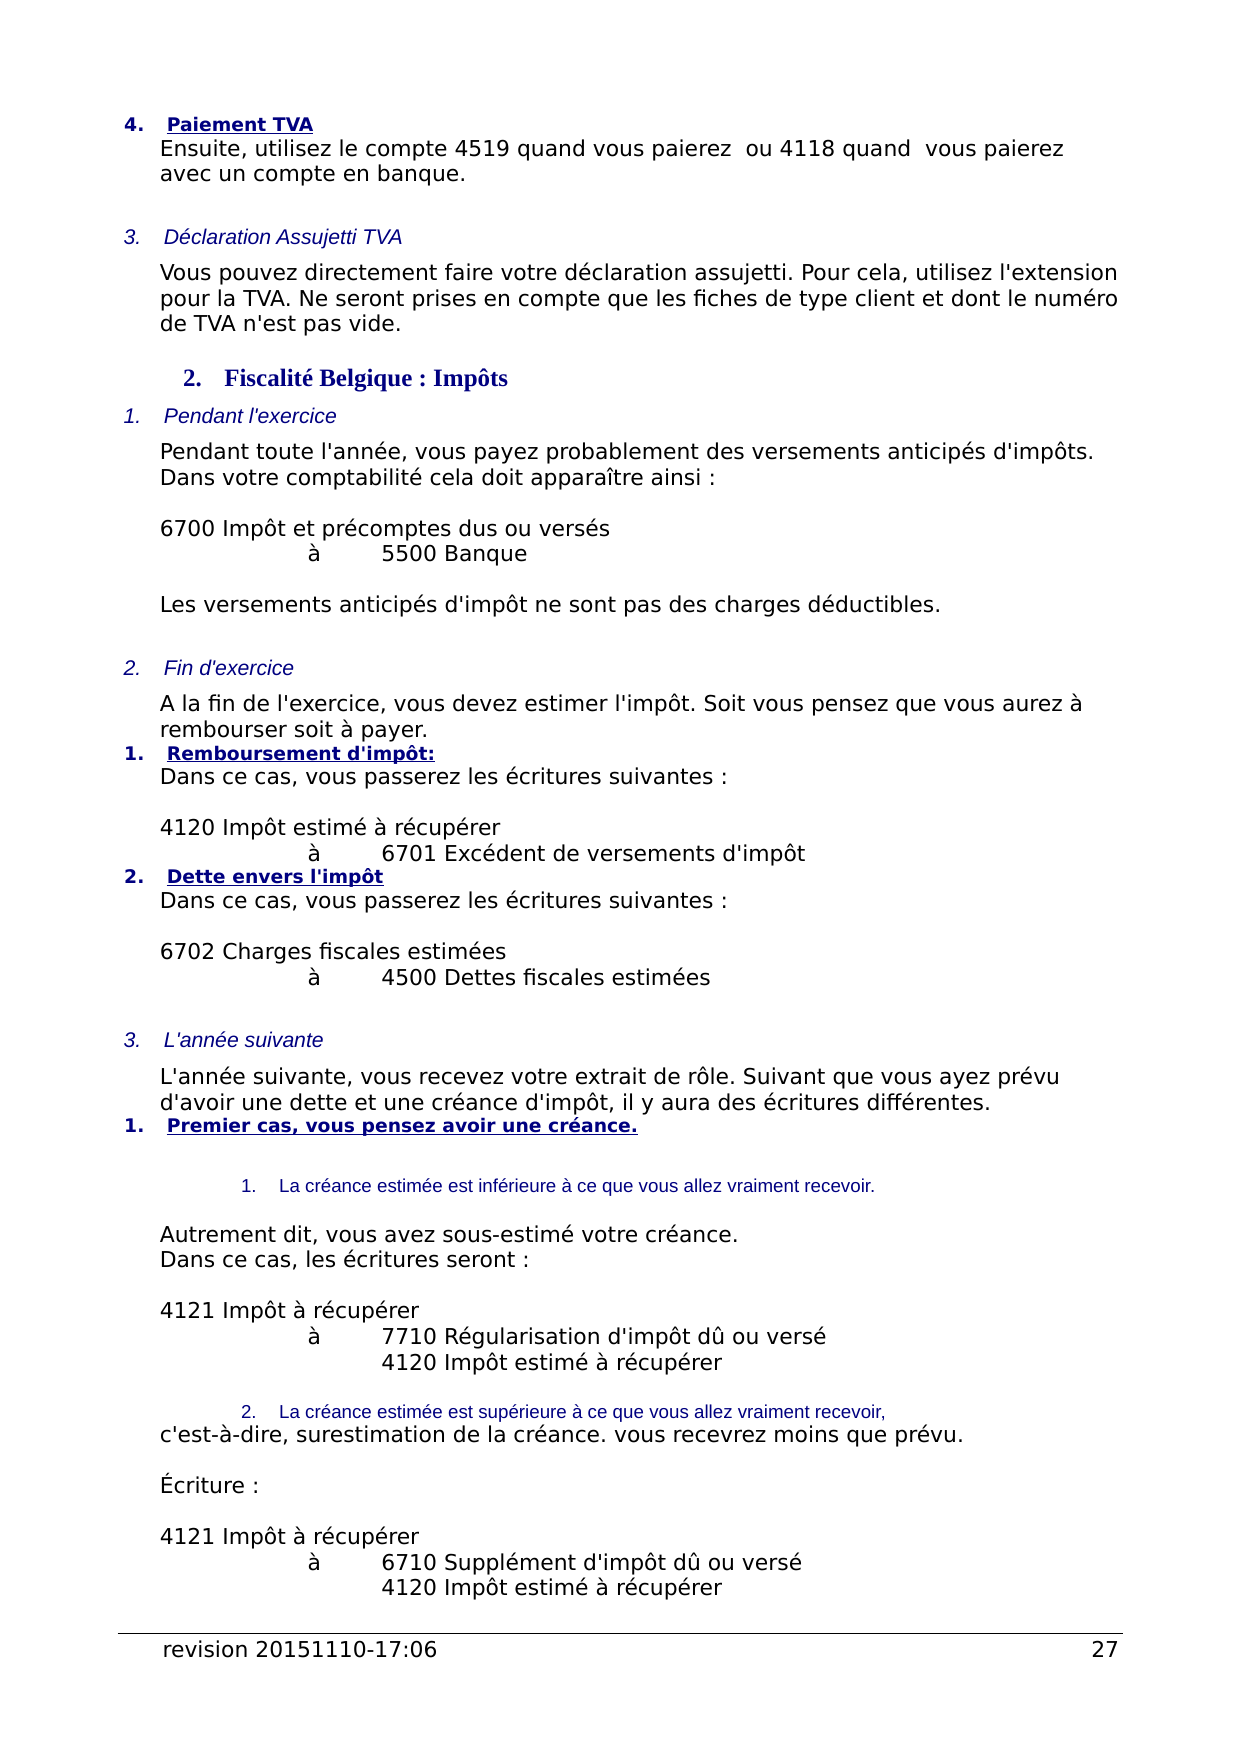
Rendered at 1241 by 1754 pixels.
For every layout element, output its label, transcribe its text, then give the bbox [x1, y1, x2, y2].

subtitle Fin d'exercice [117, 655, 1123, 680]
text L'année suivante, vous recevez votre extrait de rôle. Suivant que vous ayez prévu d'avoir une dette et une créance d'impôt, il y aura des écritures différentes. [159, 1064, 1123, 1115]
text Dans ce cas, vous passerez les écritures suivantes : [159, 764, 1123, 790]
subtitle Premier cas, vous pensez avoir une créance. [117, 1115, 1123, 1137]
text Écriture : [159, 1473, 1123, 1499]
text à 6710 Supplément d'impôt dû ou versé [159, 1550, 1123, 1575]
subtitle La créance estimée est supérieure à ce que vous allez vraiment recevoir, [236, 1401, 1123, 1422]
text c'est-à-dire, surestimation de la créance. vous recevrez moins que prévu. [159, 1422, 1123, 1448]
text Pendant toute l'année, vous payez probablement des versements anticipés d'impôts. Dans votre comptabilité cela doit apparaître ainsi : [159, 439, 1123, 490]
subtitle Fiscalité Belgique : Impôts [177, 363, 1123, 391]
text 6700 Impôt et précomptes dus ou versés [159, 516, 1123, 541]
text Les versements anticipés d'impôt ne sont pas des charges déductibles. [159, 592, 1123, 618]
text à 4500 Dettes fiscales estimées [159, 965, 1123, 991]
subtitle Pendant l'exercice [117, 403, 1123, 428]
text 6702 Charges fiscales estimées [159, 939, 1123, 965]
text à 6701 Excédent de versements d'impôt [159, 841, 1123, 867]
text Vous pouvez directement faire votre déclaration assujetti. Pour cela, utilisez l'extension pour la TVA. Ne seront prises en compte que les fiches de type client et dont le numéro de TVA n'est pas vide. [159, 261, 1123, 337]
subtitle Déclaration Assujetti TVA [117, 224, 1123, 249]
text 4121 Impôt à récupérer [159, 1524, 1123, 1550]
text 4120 Impôt estimé à récupérer [159, 816, 1123, 841]
text à 7710 Régularisation d'impôt dû ou versé [159, 1324, 1123, 1350]
text Ensuite, utilisez le compte 4519 quand vous paierez ou 4118 quand vous paierez avec un compte en banque. [159, 136, 1123, 187]
text Dans ce cas, vous passerez les écritures suivantes : [159, 888, 1123, 914]
subtitle La créance estimée est inférieure à ce que vous allez vraiment recevoir. [236, 1175, 1123, 1197]
text Autrement dit, vous avez sous-estimé votre créance. [159, 1222, 1123, 1248]
subtitle L'année suivante [117, 1028, 1123, 1052]
subtitle Remboursement d'impôt: [117, 743, 1123, 764]
text 4120 Impôt estimé à récupérer [159, 1575, 1123, 1601]
text Dans ce cas, les écritures seront : [159, 1248, 1123, 1273]
text 4120 Impôt estimé à récupérer [159, 1350, 1123, 1375]
subtitle Paiement TVA [117, 114, 1123, 136]
text A la fin de l'exercice, vous devez estimer l'impôt. Soit vous pensez que vous aurez à rembourser soit à payer. [159, 692, 1123, 743]
subtitle Dette envers l'impôt [117, 867, 1123, 888]
text à 5500 Banque [159, 541, 1123, 567]
text 4121 Impôt à récupérer [159, 1299, 1123, 1324]
